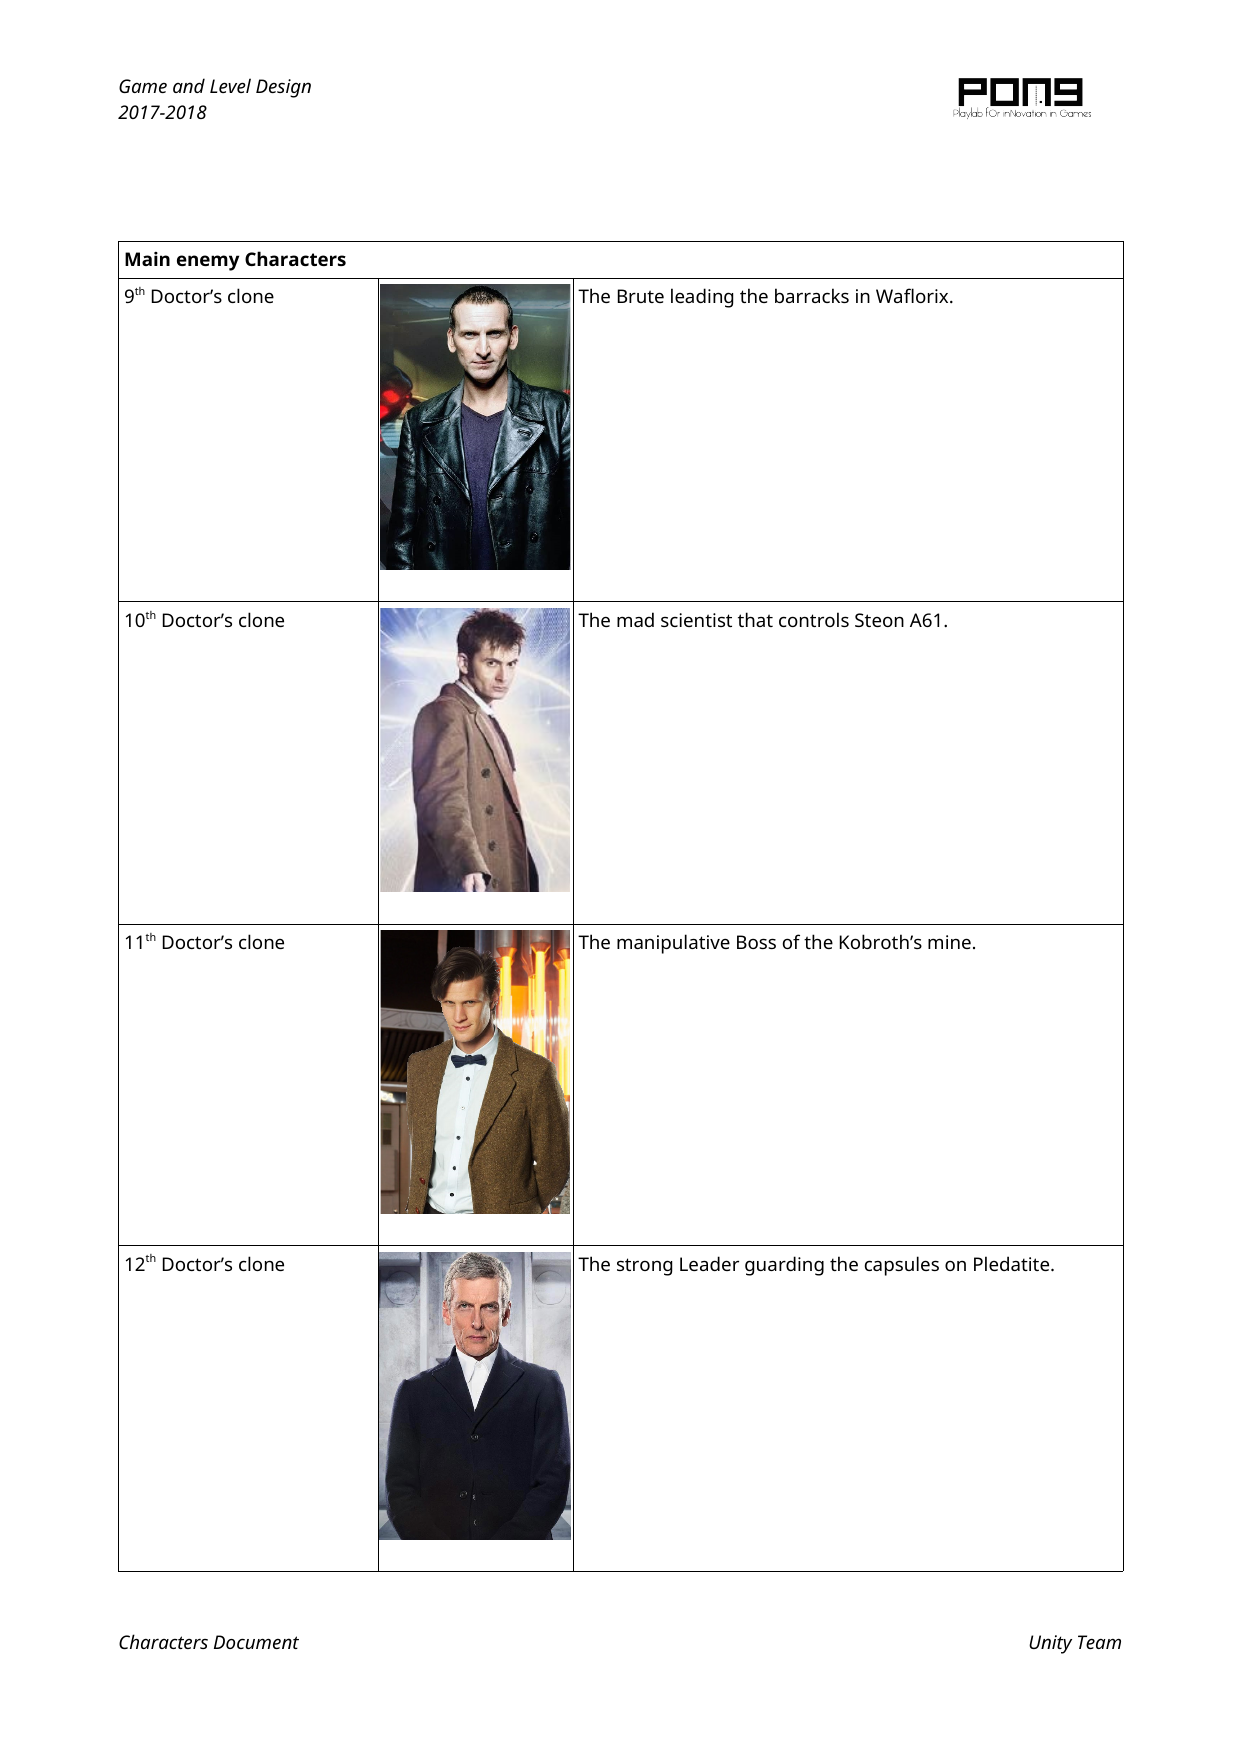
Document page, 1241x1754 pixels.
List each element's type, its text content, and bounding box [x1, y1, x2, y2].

table_cell 9th Doctor’s clone [119, 279, 378, 601]
table_cell [379, 279, 573, 601]
picture [380, 284, 571, 570]
picture [380, 608, 570, 892]
table_cell [379, 925, 573, 1245]
table_cell [379, 602, 573, 923]
table_cell The manipulative Boss of the Kobroth’s mine. [574, 925, 1123, 1245]
table_cell 12th Doctor’s clone [119, 1246, 378, 1571]
table_cell The mad scientist that controls Steon A61. [574, 602, 1123, 923]
table_cell [379, 1246, 573, 1571]
table_cell The Brute leading the barracks in Waflorix. [574, 279, 1123, 601]
table_header Main enemy Characters [119, 242, 1123, 278]
picture [379, 1252, 571, 1540]
table_cell The strong Leader guarding the capsules on Pledatite. [574, 1246, 1123, 1571]
table_cell 11th Doctor’s clone [119, 925, 378, 1245]
picture [923, 73, 1122, 124]
picture [380, 930, 570, 1214]
table_cell 10th Doctor’s clone [119, 602, 378, 923]
